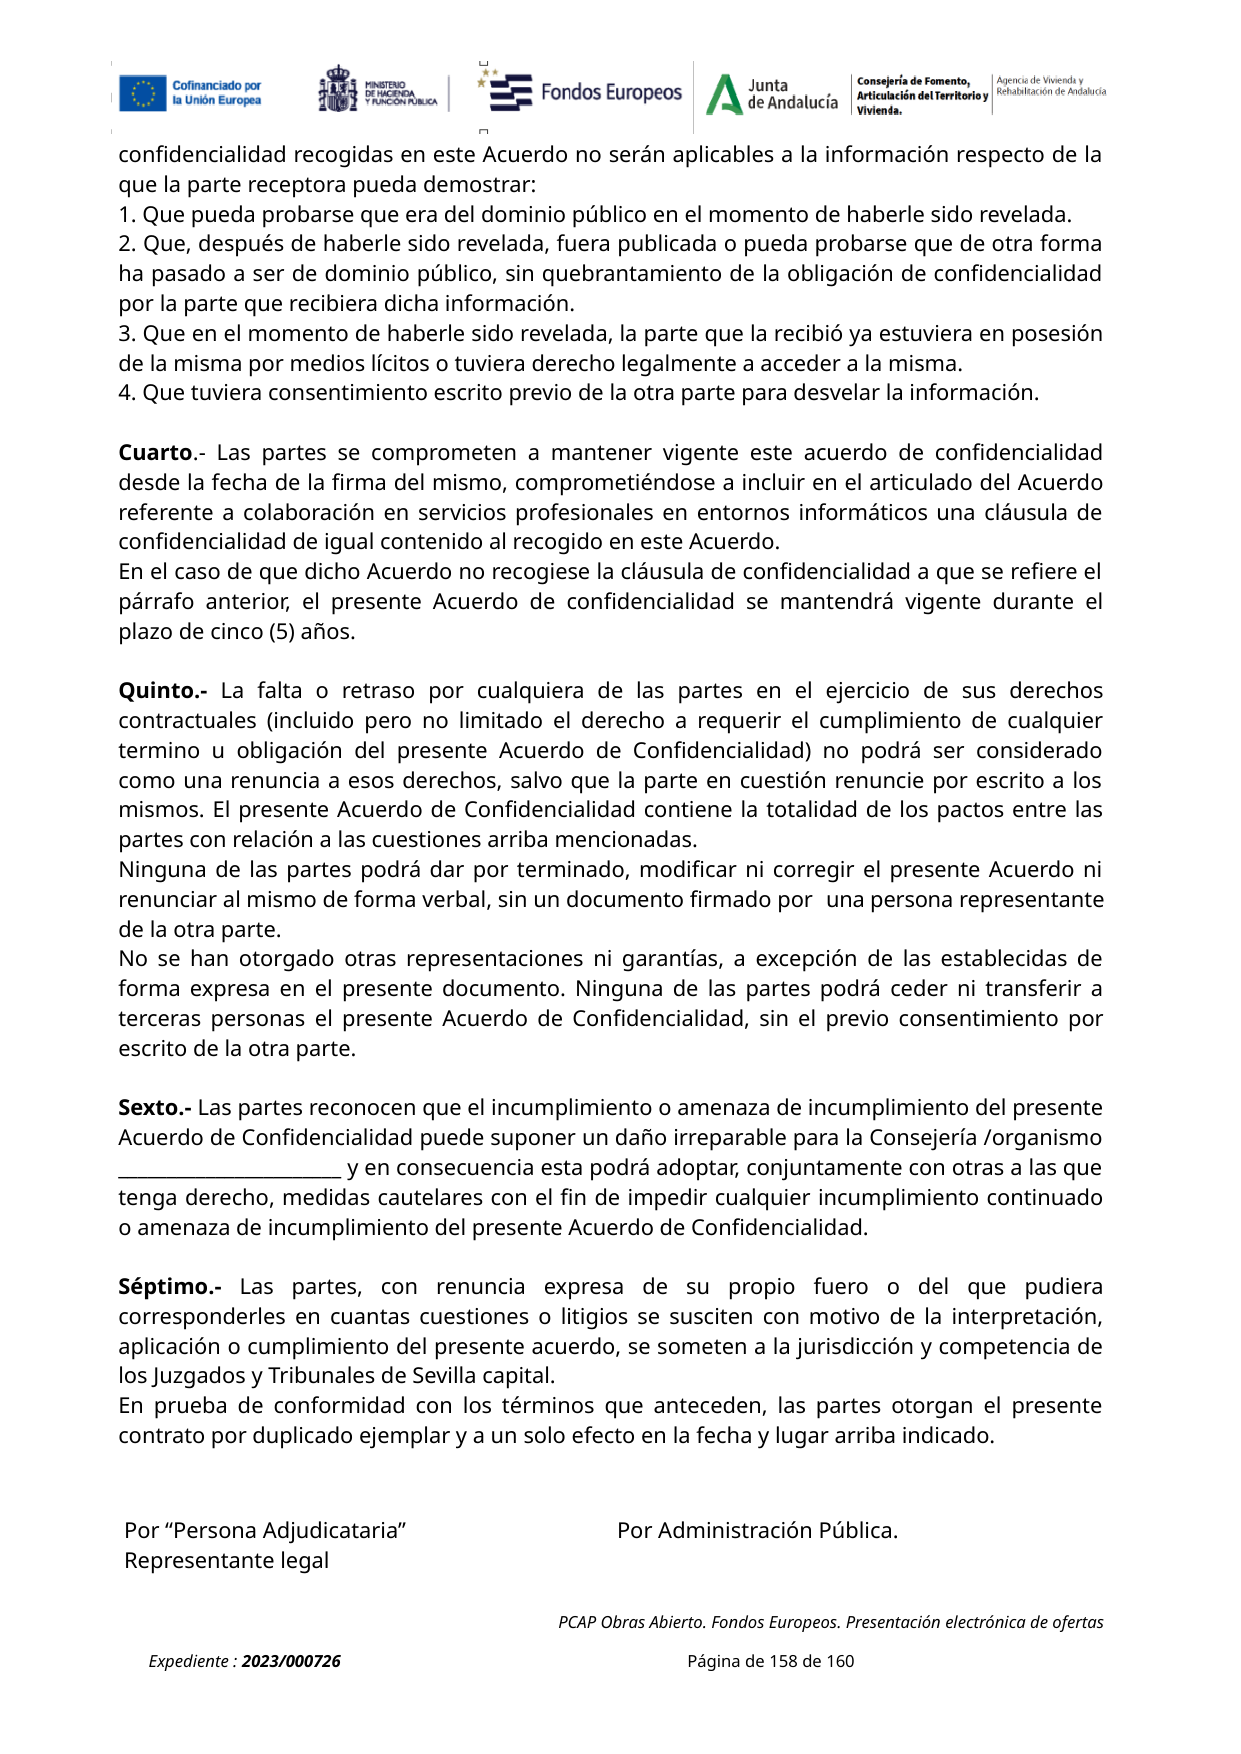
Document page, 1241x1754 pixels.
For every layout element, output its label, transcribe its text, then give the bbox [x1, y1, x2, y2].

text Ninguna de las partes podrá dar por terminado, modificar ni corregir el presente Acuerdo ni renunciar al mismo de forma verbal, sin un documento firmado por una persona representante de la otra parte. [118, 854, 1104, 943]
text En el caso de que dicho Acuerdo no recogiese la cláusula de confidencialidad a que se refiere el párrafo anterior, el presente Acuerdo de confidencialidad se mantendrá vigente durante el plazo de cinco (5) años. [118, 556, 1104, 645]
text Quinto.- La falta o retraso por cualquiera de las partes en el ejercicio de sus derechos contractuales (incluido pero no limitado el derecho a requerir el cumplimiento de cualquier termino u obligación del presente Acuerdo de Confidencialidad) no podrá ser considerado como una renuncia a esos derechos, salvo que la parte en cuestión renuncie por escrito a los mismos. El presente Acuerdo de Confidencialidad contiene la totalidad de los pactos entre las partes con relación a las cuestiones arriba mencionadas. [118, 675, 1104, 854]
text 4. Que tuviera consentimiento escrito previo de la otra parte para desvelar la información. [118, 377, 1104, 407]
text Séptimo.- Las partes, con renuncia expresa de su propio fuero o del que pudiera corresponderles en cuantas cuestiones o litigios se susciten con motivo de la interpretación, aplicación o cumplimiento del presente acuerdo, se someten a la jurisdicción y competencia de los Juzgados y Tribunales de Sevilla capital. [118, 1271, 1104, 1390]
text Sexto.- Las partes reconocen que el incumplimiento o amenaza de incumplimiento del presente Acuerdo de Confidencialidad puede suponer un daño irreparable para la Consejería /organismo _______________________ y en consecuencia esta podrá adoptar, conjuntamente con otras a las que tenga derecho, medidas cautelares con el fin de impedir cualquier incumplimiento continuado o amenaza de incumplimiento del presente Acuerdo de Confidencialidad. [118, 1092, 1104, 1241]
text 1. Que pueda probarse que era del dominio público en el momento de haberle sido revelada. [118, 198, 1104, 228]
table_header Por Administración Pública. [611, 1509, 1104, 1580]
text No se han otorgado otras representaciones ni garantías, a excepción de las establecidas de forma expresa en el presente documento. Ninguna de las partes podrá ceder ni transferir a terceras personas el presente Acuerdo de Confidencialidad, sin el previo consentimiento por escrito de la otra parte. [118, 943, 1104, 1062]
text Cuarto.- Las partes se comprometen a mantener vigente este acuerdo de confidencialidad desde la fecha de la firma del mismo, comprometiéndose a incluir en el articulado del Acuerdo referente a colaboración en servicios profesionales en entornos informáticos una cláusula de confidencialidad de igual contenido al recogido en este Acuerdo. [118, 437, 1104, 556]
text 3. Que en el momento de haberle sido revelada, la parte que la recibió ya estuviera en posesión de la misma por medios lícitos o tuviera derecho legalmente a acceder a la misma. [118, 318, 1104, 377]
table_header Por “Persona Adjudicataria” Representante legal [118, 1509, 611, 1580]
picture [111, 58, 1119, 134]
text En prueba de conformidad con los términos que anteceden, las partes otorgan el presente contrato por duplicado ejemplar y a un solo efecto en la fecha y lugar arriba indicado. [118, 1390, 1104, 1450]
text confidencialidad recogidas en este Acuerdo no serán aplicables a la información respecto de la que la parte receptora pueda demostrar: [118, 139, 1104, 198]
text 2. Que, después de haberle sido revelada, fuera publicada o pueda probarse que de otra forma ha pasado a ser de dominio público, sin quebrantamiento de la obligación de confidencialidad por la parte que recibiera dicha información. [118, 228, 1104, 318]
